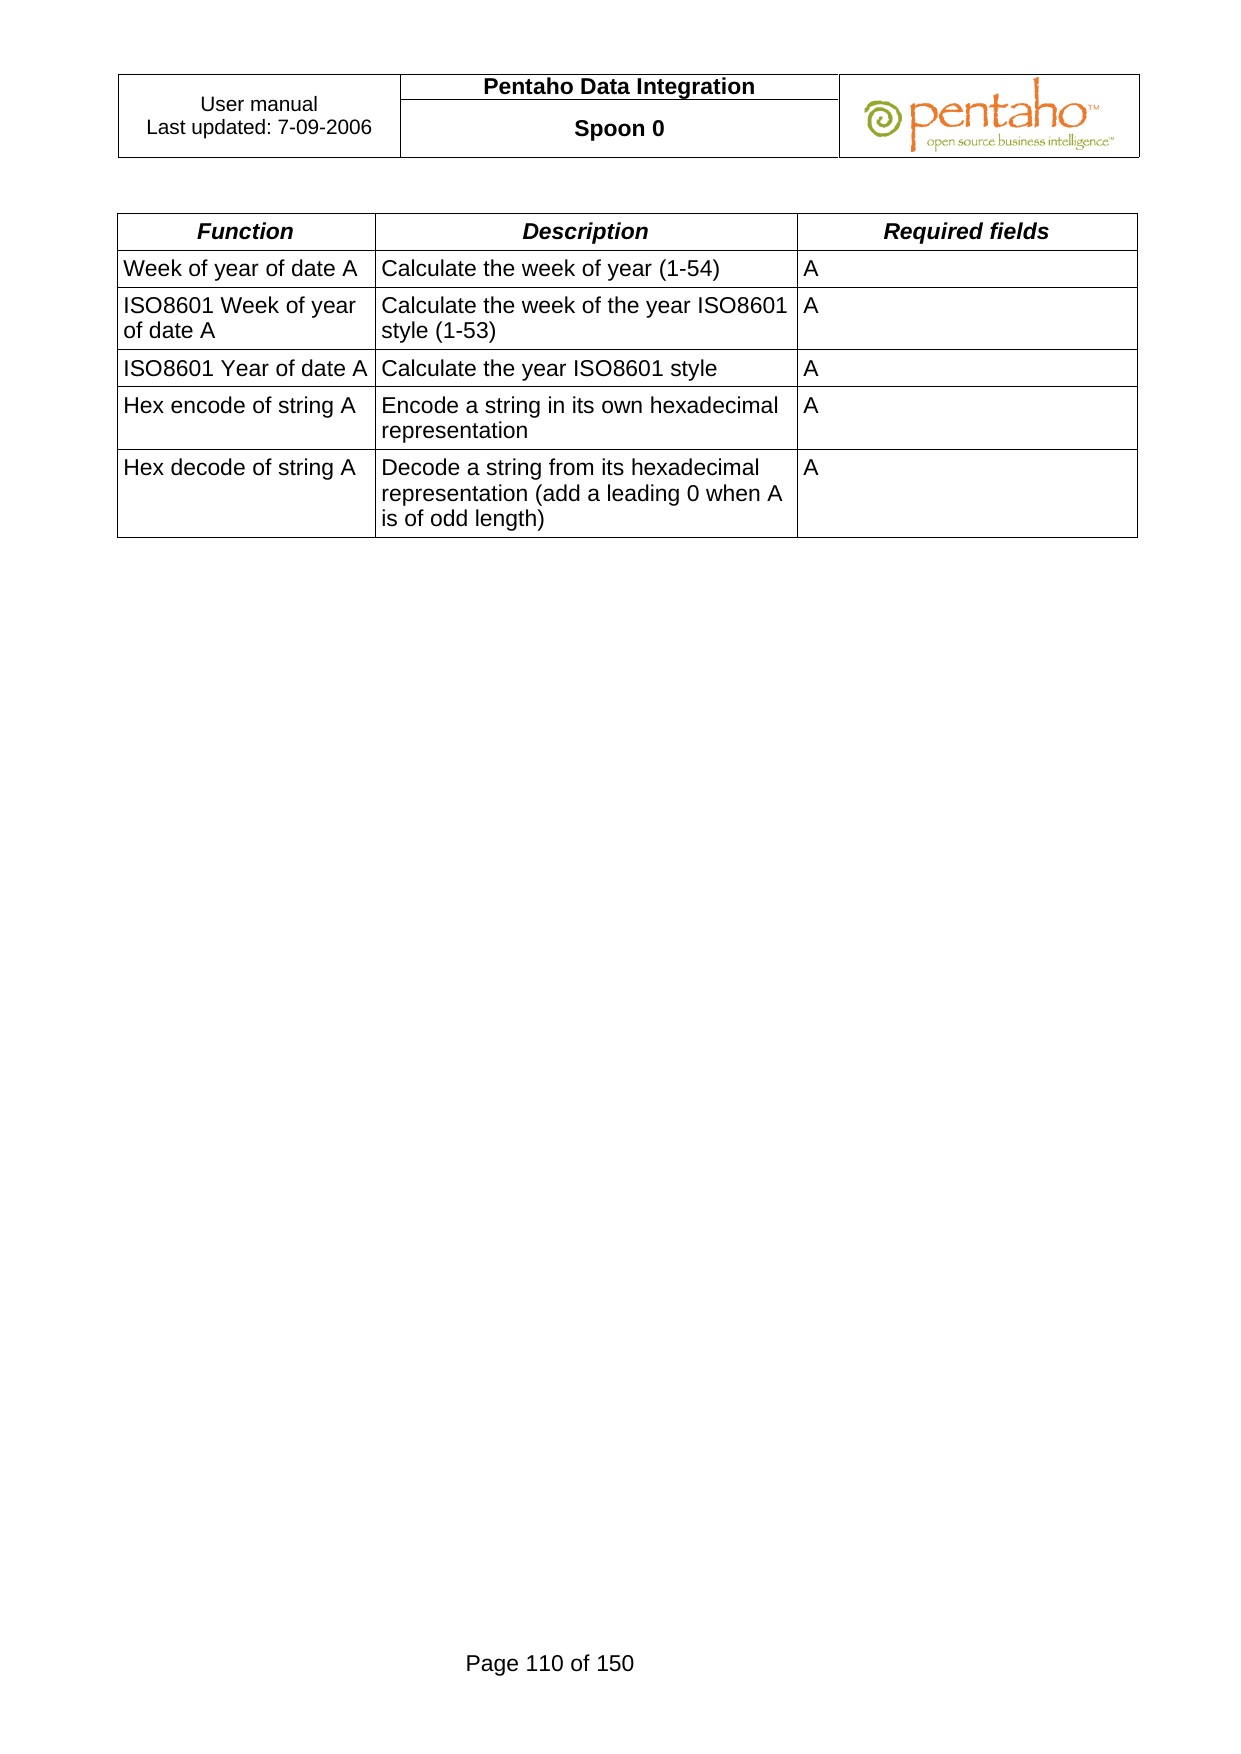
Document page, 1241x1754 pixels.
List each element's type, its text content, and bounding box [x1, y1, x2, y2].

table_cell A [798, 251, 1137, 287]
table_cell Hex decode of string A [118, 450, 375, 537]
table_header Function [118, 214, 375, 250]
table_cell Encode a string in its own hexadecimal representation [376, 387, 797, 449]
table_cell Hex encode of string A [118, 387, 375, 449]
table_cell Week of year of date A [118, 251, 375, 287]
table_cell A [798, 450, 1137, 537]
table_header Required fields [798, 214, 1137, 250]
table_cell ISO8601 Week of year of date A [118, 288, 375, 349]
table_cell ISO8601 Year of date A [118, 350, 375, 386]
table_cell Calculate the year ISO8601 style [376, 350, 797, 386]
table_cell A [798, 350, 1137, 386]
table_header Description [376, 214, 797, 250]
table_cell Decode a string from its hexadecimal representation (add a leading 0 when A is of odd length) [376, 450, 797, 537]
table_cell Calculate the week of the year ISO8601 style (1-53) [376, 288, 797, 349]
table_cell A [798, 387, 1137, 449]
table_cell A [798, 288, 1137, 349]
table_cell Calculate the week of year (1-54) [376, 251, 797, 287]
